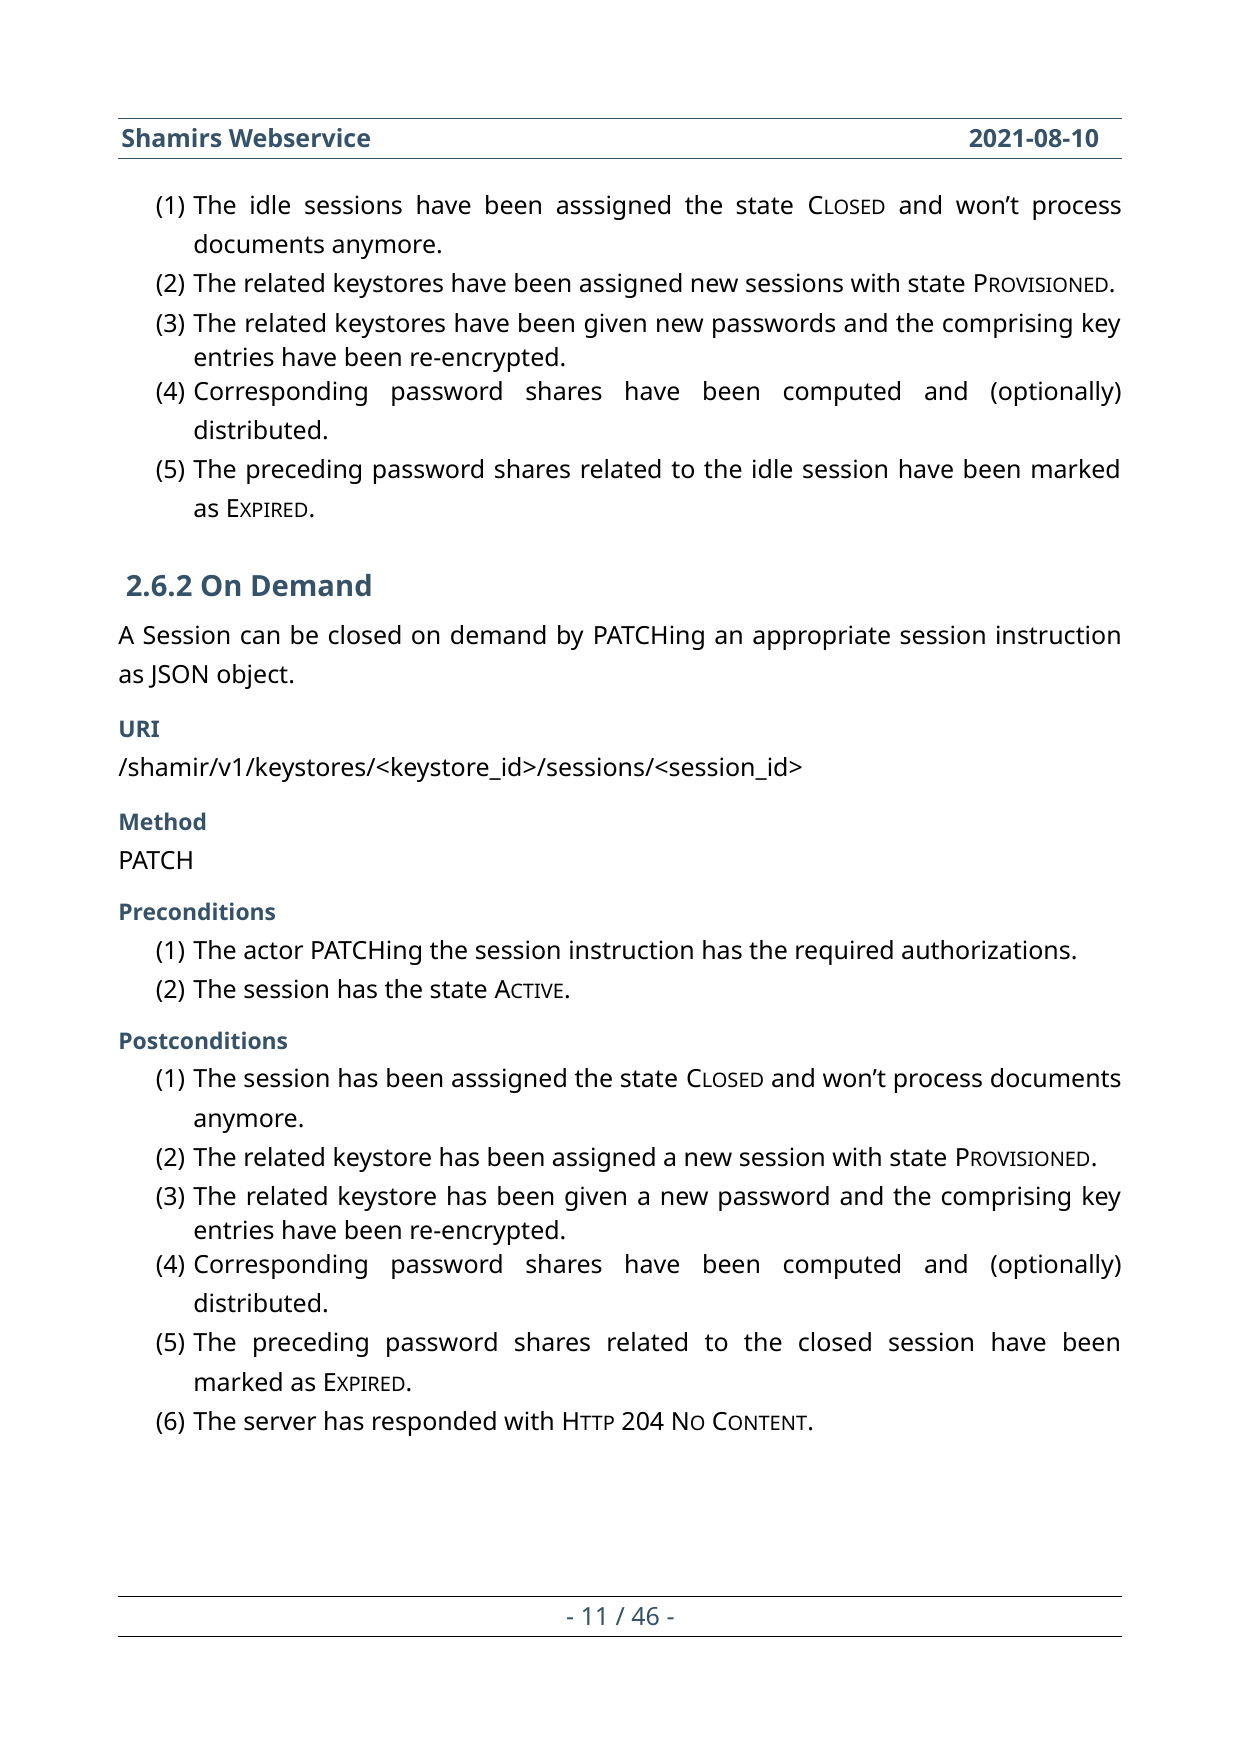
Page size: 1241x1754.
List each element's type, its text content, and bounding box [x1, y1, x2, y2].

list Corresponding password shares have been computed and (optionally) distributed. [156, 1247, 1122, 1320]
list The idle sessions have been asssigned the state Closed and won’t process documents anymore. [156, 188, 1122, 261]
text Preconditions [118, 896, 1122, 928]
text URI [118, 711, 1122, 744]
text /shamir/v1/keystores/<keystore_id>/sessions/<session_id> [118, 750, 1122, 784]
text A Session can be closed on demand by PATCHing an appropriate session instruction as JSON object. [118, 618, 1122, 691]
list The actor PATCHing the session instruction has the required authorizations. [156, 932, 1122, 966]
list The preceding password shares related to the idle session have been marked as Expired. [156, 452, 1122, 525]
text Method [118, 803, 1122, 837]
list The related keystores have been given new passwords and the comprising key entries have been re-encrypted. [156, 305, 1122, 373]
subtitle On Demand [118, 565, 1122, 605]
list The related keystore has been given a new password and the comprising key entries have been re-encrypted. [156, 1179, 1122, 1247]
list The related keystore has been assigned a new session with state Provisioned. [156, 1139, 1122, 1173]
list Corresponding password shares have been computed and (optionally) distributed. [156, 373, 1122, 447]
list The server has responded with Http 204 No Content. [156, 1403, 1122, 1437]
list The session has the state Active. [156, 971, 1122, 1006]
list The related keystores have been assigned new sessions with state Provisioned. [156, 266, 1122, 300]
list The preceding password shares related to the closed session have been marked as Expired. [156, 1325, 1122, 1398]
text Postconditions [118, 1025, 1122, 1056]
text PATCH [118, 843, 1122, 877]
list The session has been asssigned the state Closed and won’t process documents anymore. [156, 1061, 1122, 1134]
